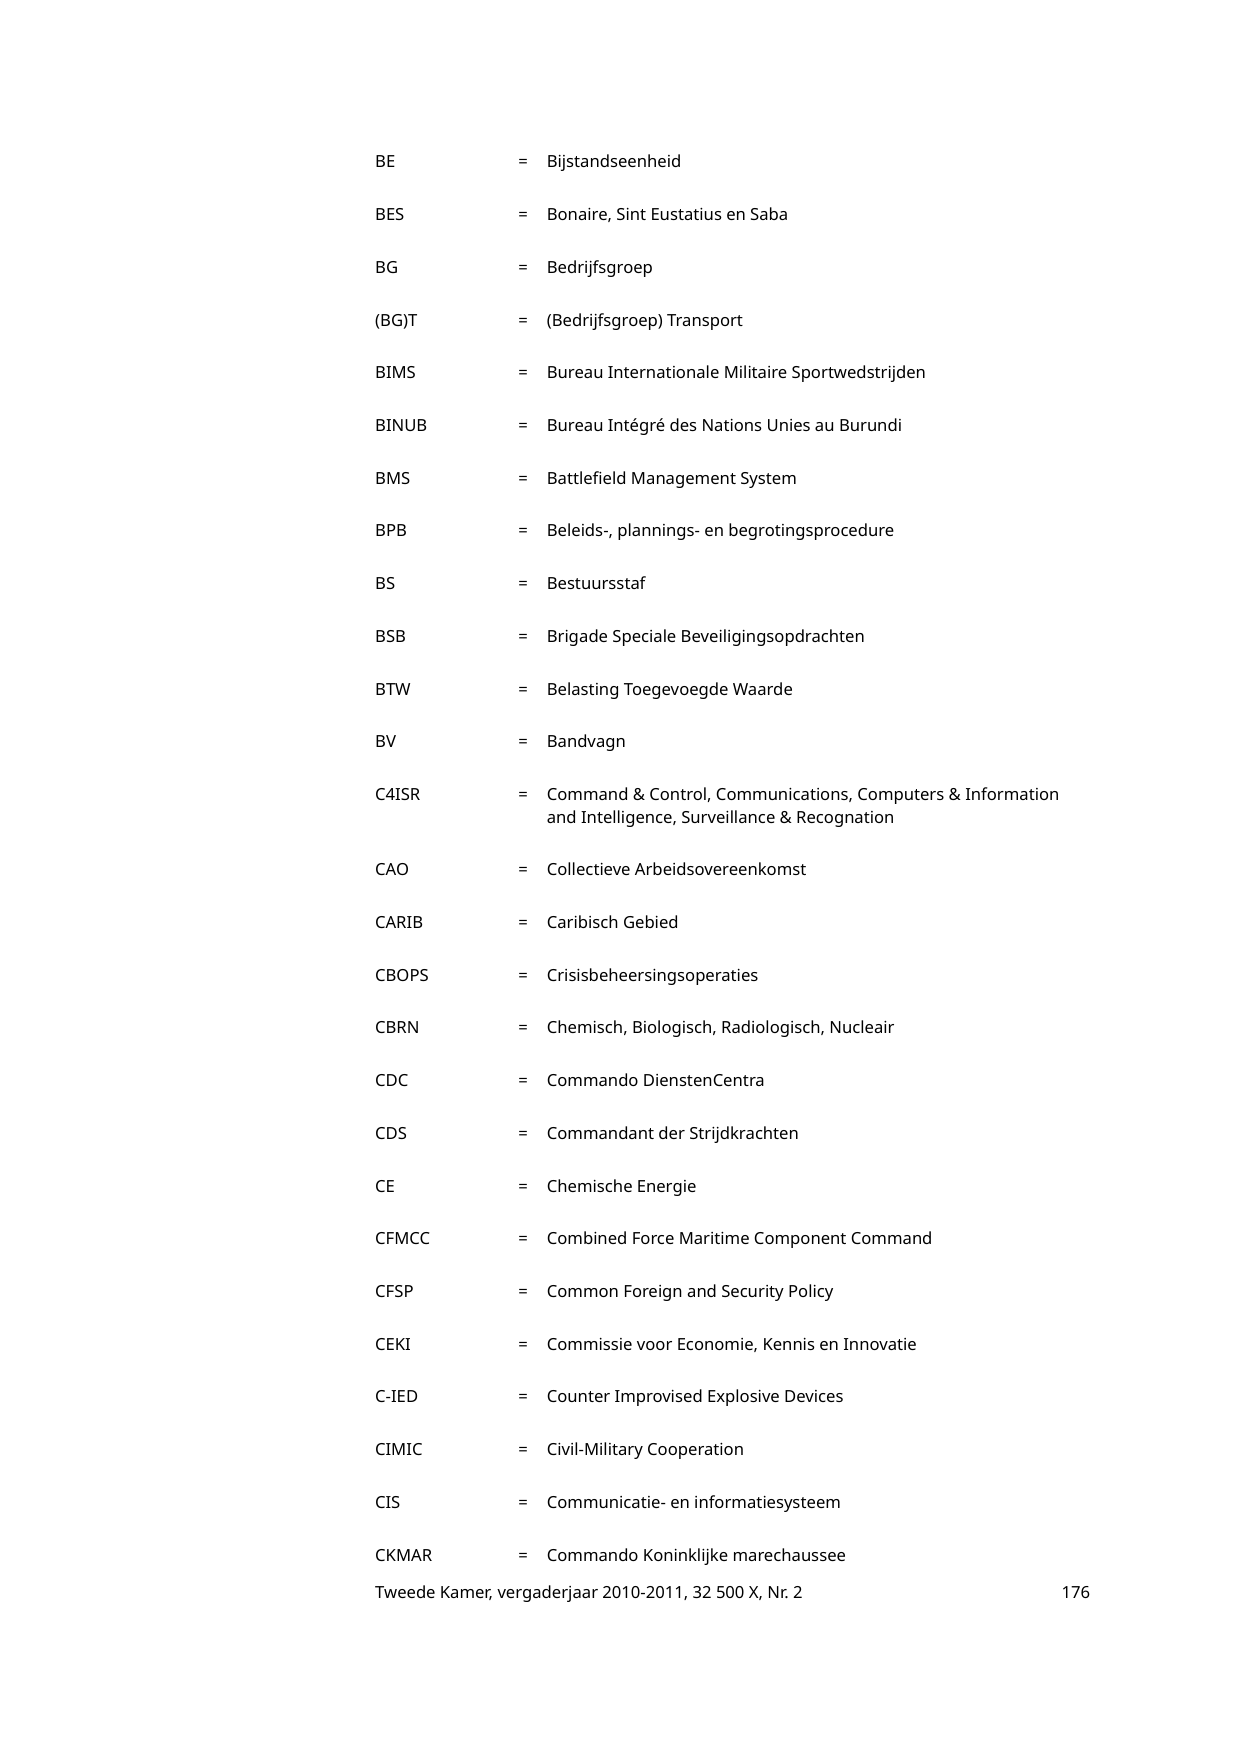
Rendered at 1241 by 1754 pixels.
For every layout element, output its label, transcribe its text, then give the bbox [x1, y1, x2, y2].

table_cell CEKI [375, 1332, 518, 1385]
table_cell Brigade Speciale Beveiligingsopdrachten [547, 624, 1090, 677]
table_cell Battlefield Management System [547, 466, 1090, 519]
table_cell = [518, 730, 547, 782]
table_cell = [518, 466, 547, 519]
table_cell Chemisch, Biologisch, Radiologisch, Nucleair [547, 1016, 1090, 1069]
table_cell BE [375, 150, 518, 203]
table_cell (Bedrijfsgroep) Transport [547, 308, 1090, 361]
table_cell CIMIC [375, 1438, 518, 1490]
table_cell = [518, 1280, 547, 1332]
table_cell Commandant der Strijdkrachten [547, 1121, 1090, 1174]
table_cell CIS [375, 1490, 518, 1543]
table_cell Counter Improvised Explosive Devices [547, 1385, 1090, 1438]
table_cell = [518, 308, 547, 361]
table_cell Civil-Military Cooperation [547, 1438, 1090, 1490]
table_cell CFMCC [375, 1227, 518, 1279]
table_cell = [518, 1227, 547, 1279]
table_cell Communicatie- en informatiesysteem [547, 1490, 1090, 1543]
table_cell Commissie voor Economie, Kennis en Innovatie [547, 1332, 1090, 1385]
table_cell CBRN [375, 1016, 518, 1069]
table_cell Commando DienstenCentra [547, 1069, 1090, 1121]
table_cell (BG)T [375, 308, 518, 361]
table_cell Commando Koninklijke marechaussee [547, 1543, 1090, 1566]
table_cell BV [375, 730, 518, 782]
table_cell = [518, 783, 547, 858]
table_cell Combined Force Maritime Component Command [547, 1227, 1090, 1279]
table_cell Caribisch Gebied [547, 911, 1090, 963]
table_cell CKMAR [375, 1543, 518, 1566]
table_cell = [518, 1121, 547, 1174]
table_cell = [518, 1069, 547, 1121]
table_cell = [518, 1016, 547, 1069]
table_cell Collectieve Arbeidsovereenkomst [547, 858, 1090, 911]
table_cell = [518, 361, 547, 413]
table_cell BSB [375, 624, 518, 677]
table_cell Belasting Toegevoegde Waarde [547, 677, 1090, 730]
table_cell = [518, 1490, 547, 1543]
table_cell CBOPS [375, 963, 518, 1016]
table_cell BIMS [375, 361, 518, 413]
table_cell Command & Control, Communications, Computers & Information and Intelligence, Surveillance & Recognation [547, 783, 1090, 858]
table_cell = [518, 203, 547, 255]
table_cell Bonaire, Sint Eustatius en Saba [547, 203, 1090, 255]
table_cell = [518, 911, 547, 963]
table_cell BPB [375, 519, 518, 572]
table_cell = [518, 150, 547, 203]
table_cell Bestuursstaf [547, 572, 1090, 624]
table_cell = [518, 572, 547, 624]
table_cell = [518, 1174, 547, 1227]
table_cell = [518, 1543, 547, 1566]
table_cell CFSP [375, 1280, 518, 1332]
table_cell Beleids-, plannings- en begrotingsprocedure [547, 519, 1090, 572]
table_cell = [518, 963, 547, 1016]
table_cell Chemische Energie [547, 1174, 1090, 1227]
table_cell Bandvagn [547, 730, 1090, 782]
table_cell = [518, 624, 547, 677]
table_cell BMS [375, 466, 518, 519]
table_cell = [518, 1332, 547, 1385]
table_cell = [518, 677, 547, 730]
table_cell CDS [375, 1121, 518, 1174]
table_cell Bijstandseenheid [547, 150, 1090, 203]
table_cell = [518, 1385, 547, 1438]
table_cell = [518, 519, 547, 572]
table_cell CE [375, 1174, 518, 1227]
table_cell CARIB [375, 911, 518, 963]
table_cell BG [375, 255, 518, 308]
table_cell BS [375, 572, 518, 624]
table_cell C-IED [375, 1385, 518, 1438]
table_cell Bedrijfsgroep [547, 255, 1090, 308]
table_cell = [518, 255, 547, 308]
table_cell C4ISR [375, 783, 518, 858]
table_cell CDC [375, 1069, 518, 1121]
table_cell = [518, 414, 547, 466]
table_cell Bureau Internationale Militaire Sportwedstrijden [547, 361, 1090, 413]
table_cell Crisisbeheersingsoperaties [547, 963, 1090, 1016]
table_cell = [518, 1438, 547, 1490]
table_cell = [518, 858, 547, 911]
table_cell BES [375, 203, 518, 255]
table_cell BTW [375, 677, 518, 730]
table_cell BINUB [375, 414, 518, 466]
table_cell Common Foreign and Security Policy [547, 1280, 1090, 1332]
table_cell CAO [375, 858, 518, 911]
table_cell Bureau Intégré des Nations Unies au Burundi [547, 414, 1090, 466]
